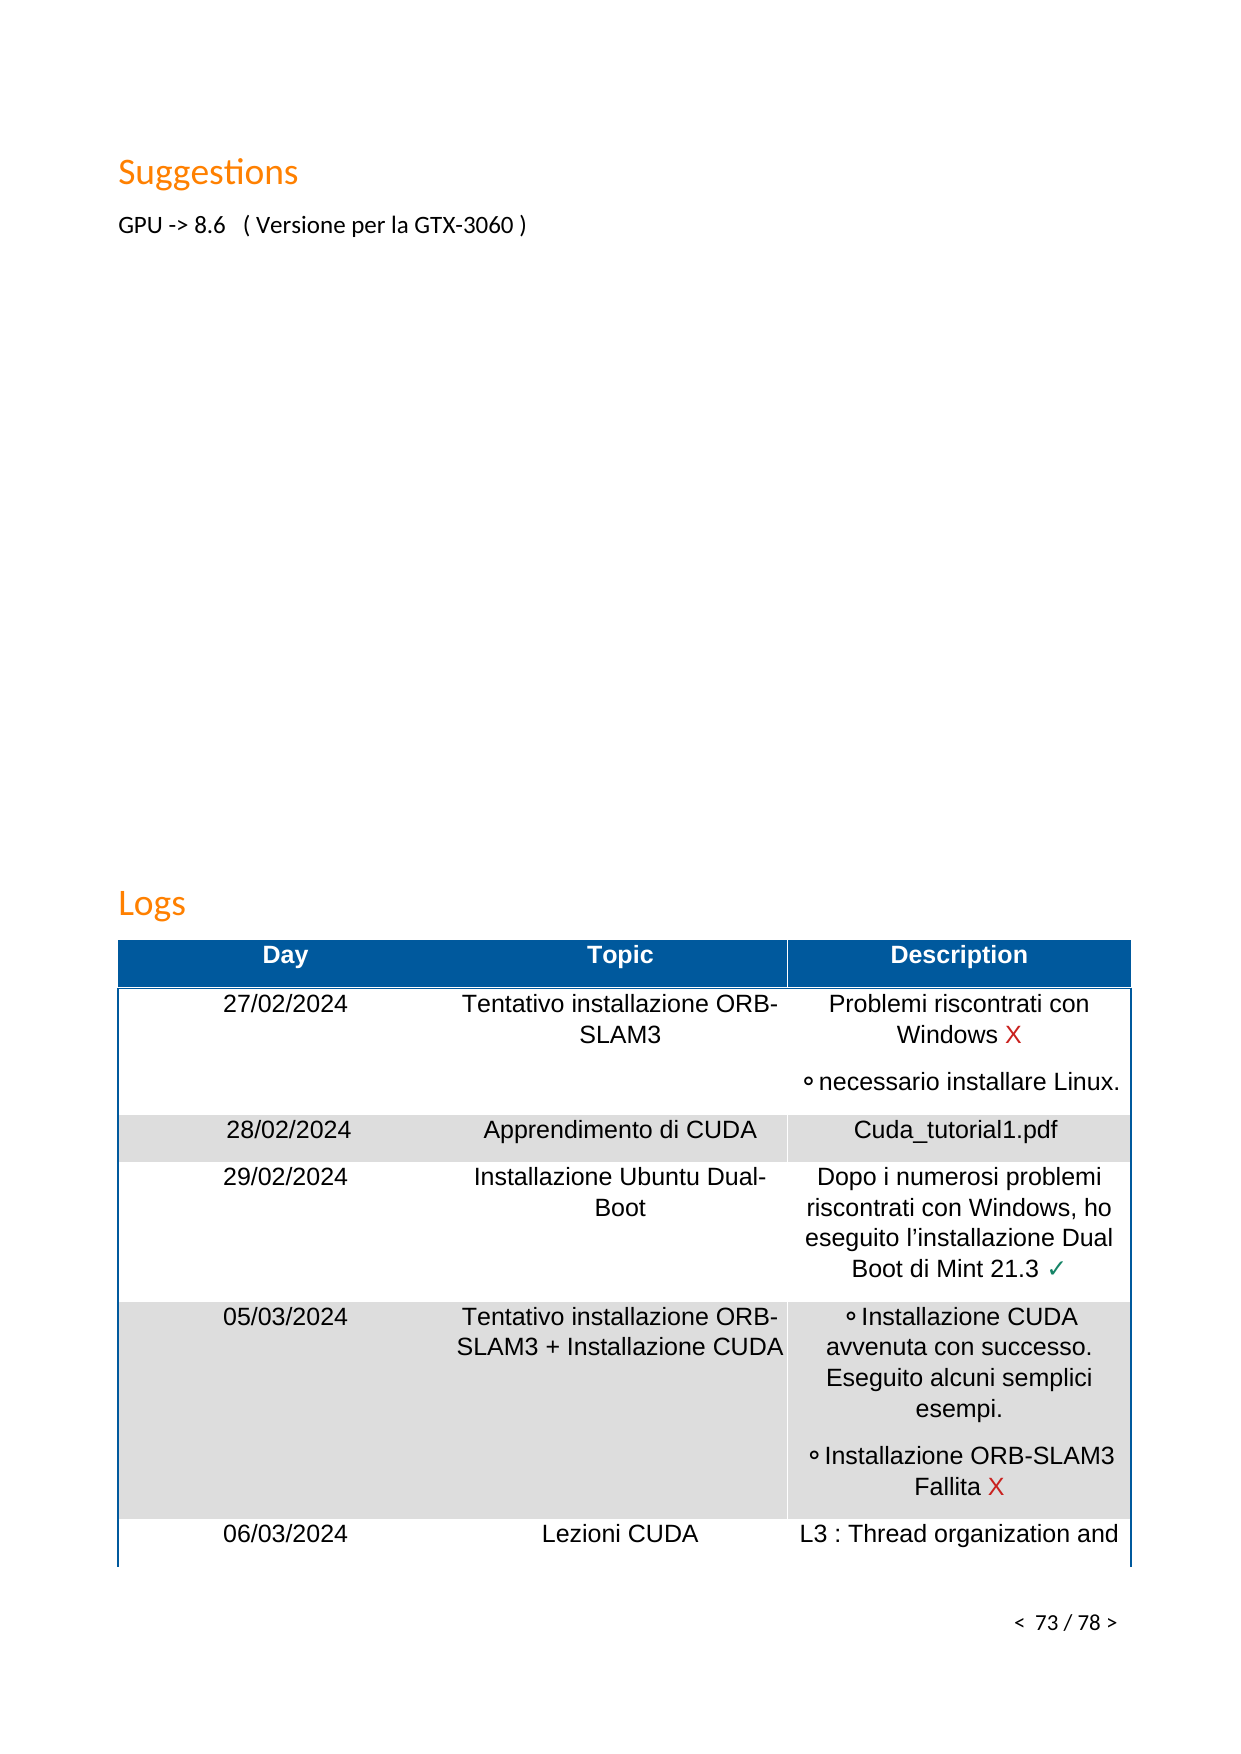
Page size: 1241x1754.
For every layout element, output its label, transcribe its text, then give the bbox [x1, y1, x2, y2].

table_cell 06/03/2024 [119, 1519, 453, 1567]
subtitle Suggestions [118, 148, 1122, 193]
table_cell 28/02/2024 [119, 1115, 453, 1162]
table_cell 27/02/2024 [119, 989, 453, 1114]
table_header Description [788, 940, 1131, 987]
table_cell Cuda_tutorial1.pdf [788, 1115, 1130, 1162]
subtitle Logs [118, 879, 1122, 924]
table_cell ⚬Installazione CUDA avvenuta con successo. Eseguito alcuni semplici esempi. ⚬Installazione ORB-SLAM3 Fallita X [788, 1302, 1130, 1519]
table_cell Dopo i numerosi problemi riscontrati con Windows, ho eseguito l’installazione Dual Boot di Mint 21.3 ✓ [788, 1162, 1130, 1302]
table_cell Tentativo installazione ORB-SLAM3 + Installazione CUDA [453, 1302, 787, 1519]
table_header Day [118, 940, 453, 987]
table_cell 05/03/2024 [119, 1302, 453, 1519]
table_cell Apprendimento di CUDA [453, 1115, 787, 1162]
table_header Topic [453, 940, 787, 987]
table_cell Problemi riscontrati con Windows X ⚬necessario installare Linux. [788, 989, 1130, 1114]
table_cell Lezioni CUDA [453, 1519, 787, 1567]
table_cell Installazione Ubuntu Dual-Boot [453, 1162, 787, 1302]
table_cell L3 : Thread organization and [788, 1519, 1130, 1567]
table_cell 29/02/2024 [119, 1162, 453, 1302]
text GPU -> 8.6 ( Versione per la GTX-3060 ) [118, 209, 1122, 239]
table_cell Tentativo installazione ORB-SLAM3 [453, 989, 787, 1114]
